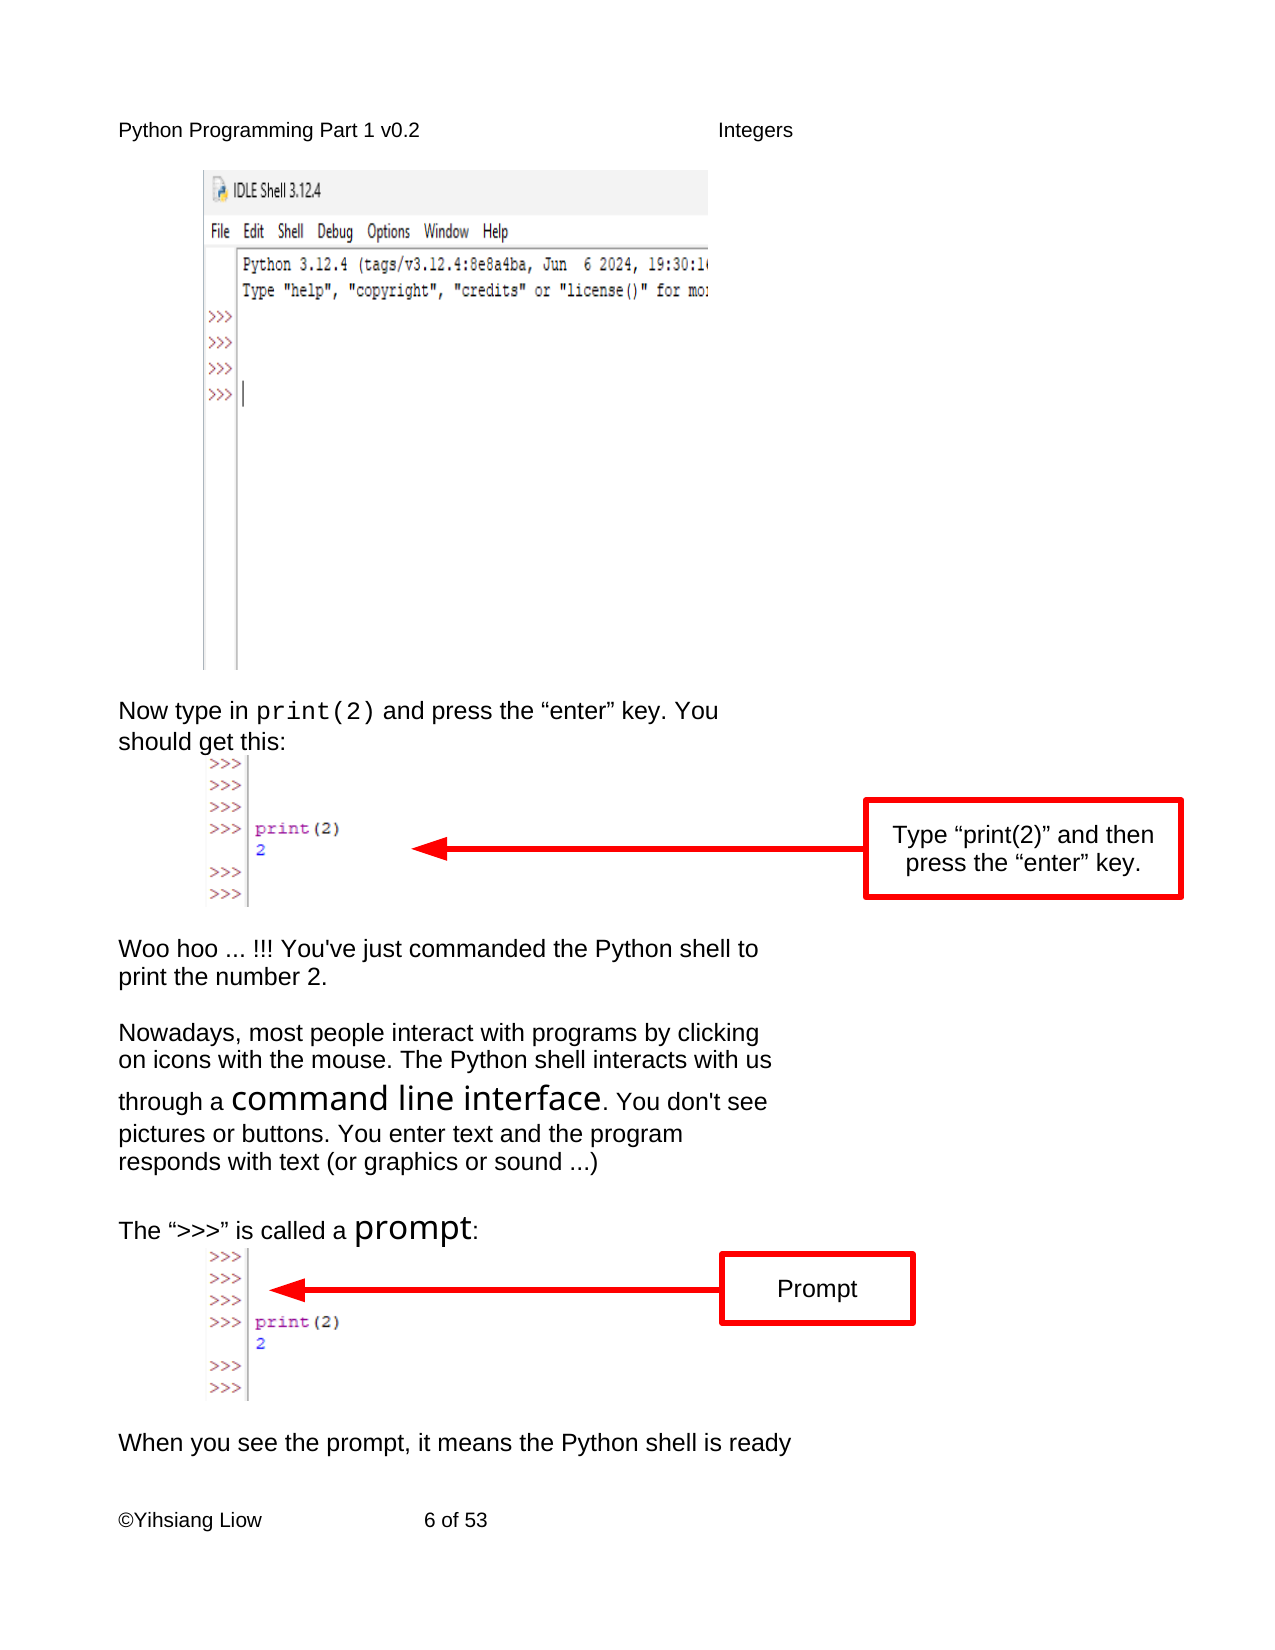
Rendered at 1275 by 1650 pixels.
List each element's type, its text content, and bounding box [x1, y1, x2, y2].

picture [203, 170, 708, 670]
picture [205, 755, 428, 907]
text Now type in print(2) and press the “enter” key. You should get this: [118, 697, 793, 755]
text Woo hoo ... !!! You've just commanded the Python shell to print the number 2. [118, 935, 793, 991]
text Nowadays, most people interact with programs by clicking on icons with the mouse. The Python shell interacts with us through a command line interface. You don't see pictures or buttons. You enter text and the program responds with text (or graphics or sound ...) [118, 1018, 793, 1176]
picture [205, 1248, 428, 1401]
text When you see the prompt, it means the Python shell is ready [118, 1428, 793, 1456]
text The “>>>” is called a prompt: [118, 1203, 793, 1249]
